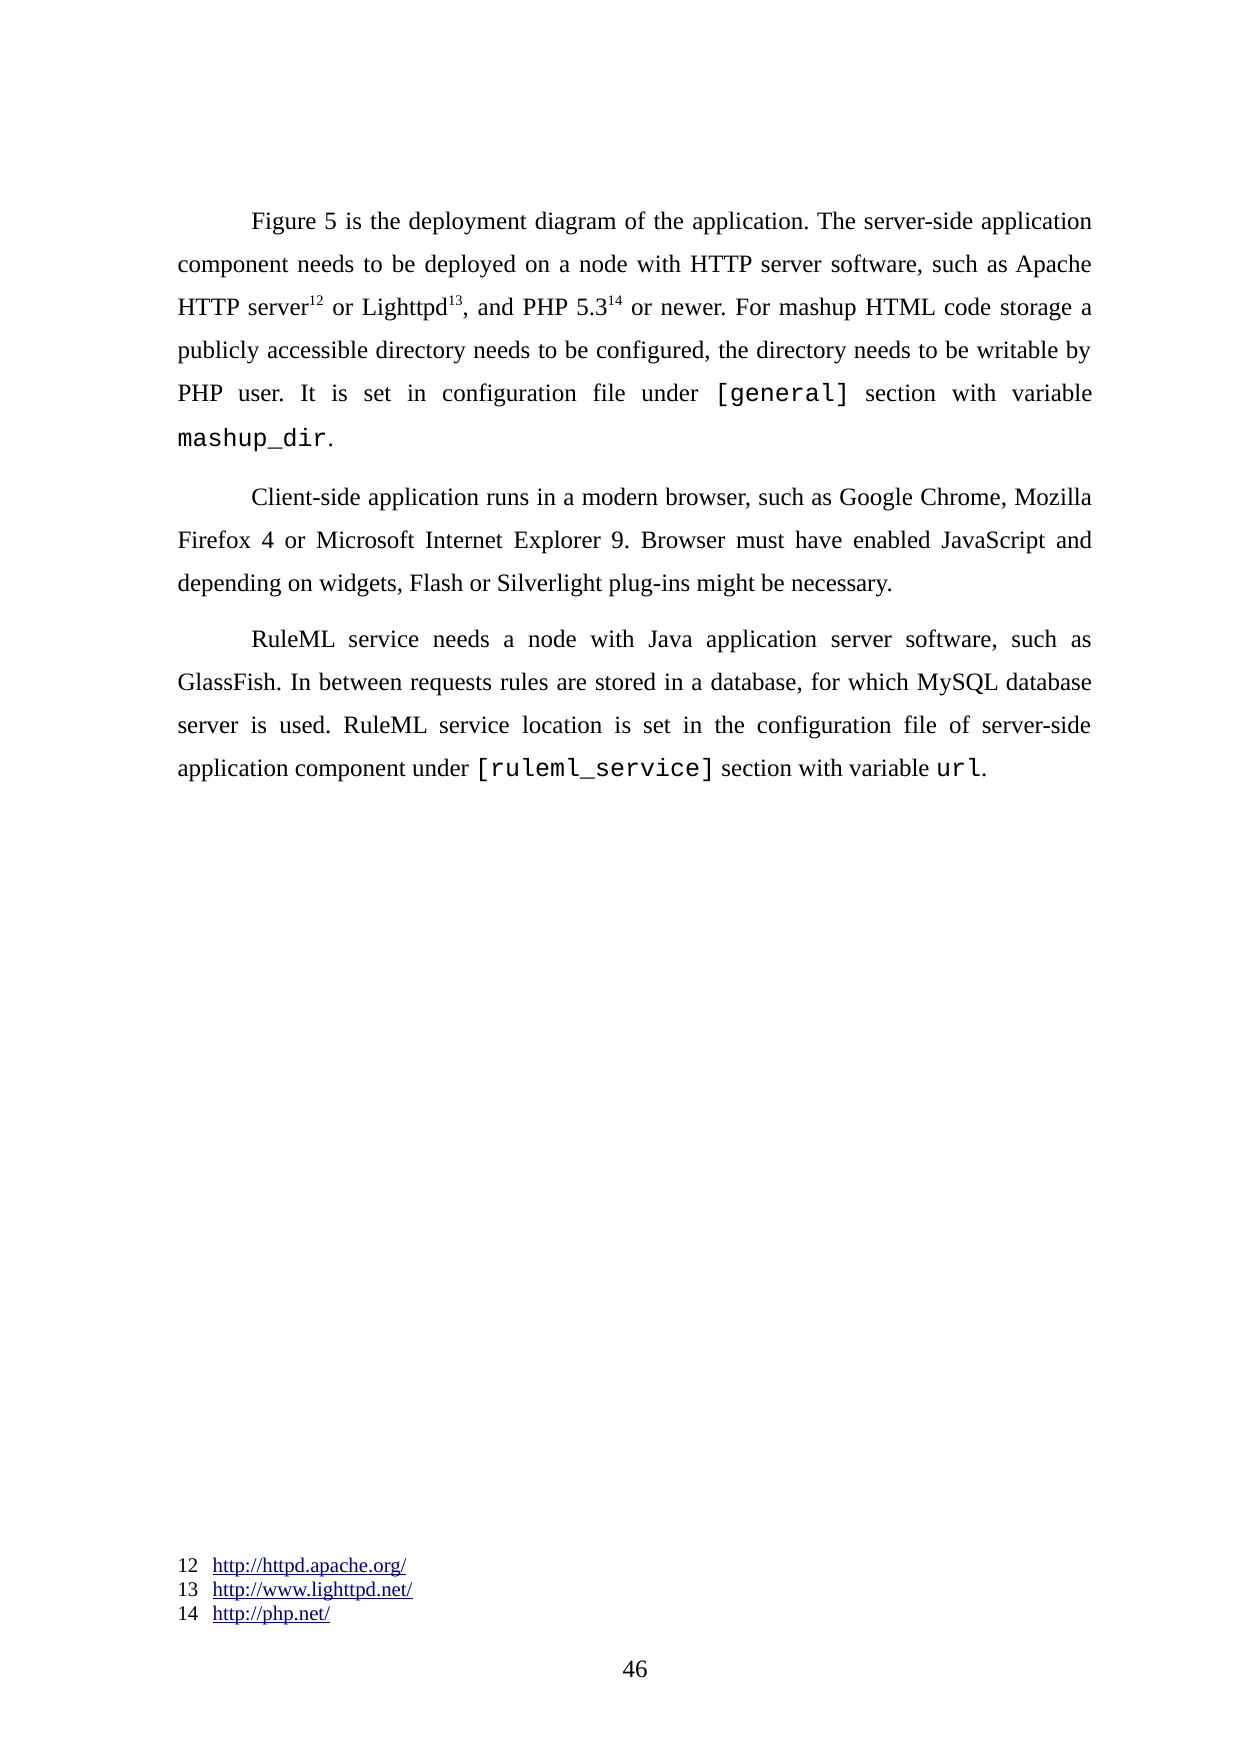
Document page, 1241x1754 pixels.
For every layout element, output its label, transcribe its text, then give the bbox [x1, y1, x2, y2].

text http://www.lighttpd.net/ [177, 1577, 1093, 1601]
text http://php.net/ [177, 1601, 1093, 1625]
text RuleML service needs a node with Java application server software, such as GlassFish. In between requests rules are stored in a database, for which MySQL database server is used. RuleML service location is set in the configuration file of server-side application component under [ruleml_service] section with variable url. [177, 624, 1093, 784]
text Figure 5 is the deployment diagram of the application. The server-side application component needs to be deployed on a node with HTTP server software, such as Apache HTTP server or Lighttpd, and PHP 5.3 or newer. For mashup HTML code storage a publicly accessible directory needs to be configured, the directory needs to be writable by PHP user. It is set in configuration file under [general] section with variable mashup_dir. [177, 206, 1093, 454]
text http://httpd.apache.org/ [177, 1553, 1093, 1577]
text Client-side application runs in a modern browser, such as Google Chrome, Mozilla Firefox 4 or Microsoft Internet Explorer 9. Browser must have enabled JavaScript and depending on widgets, Flash or Silverlight plug-ins might be necessary. [177, 482, 1093, 597]
